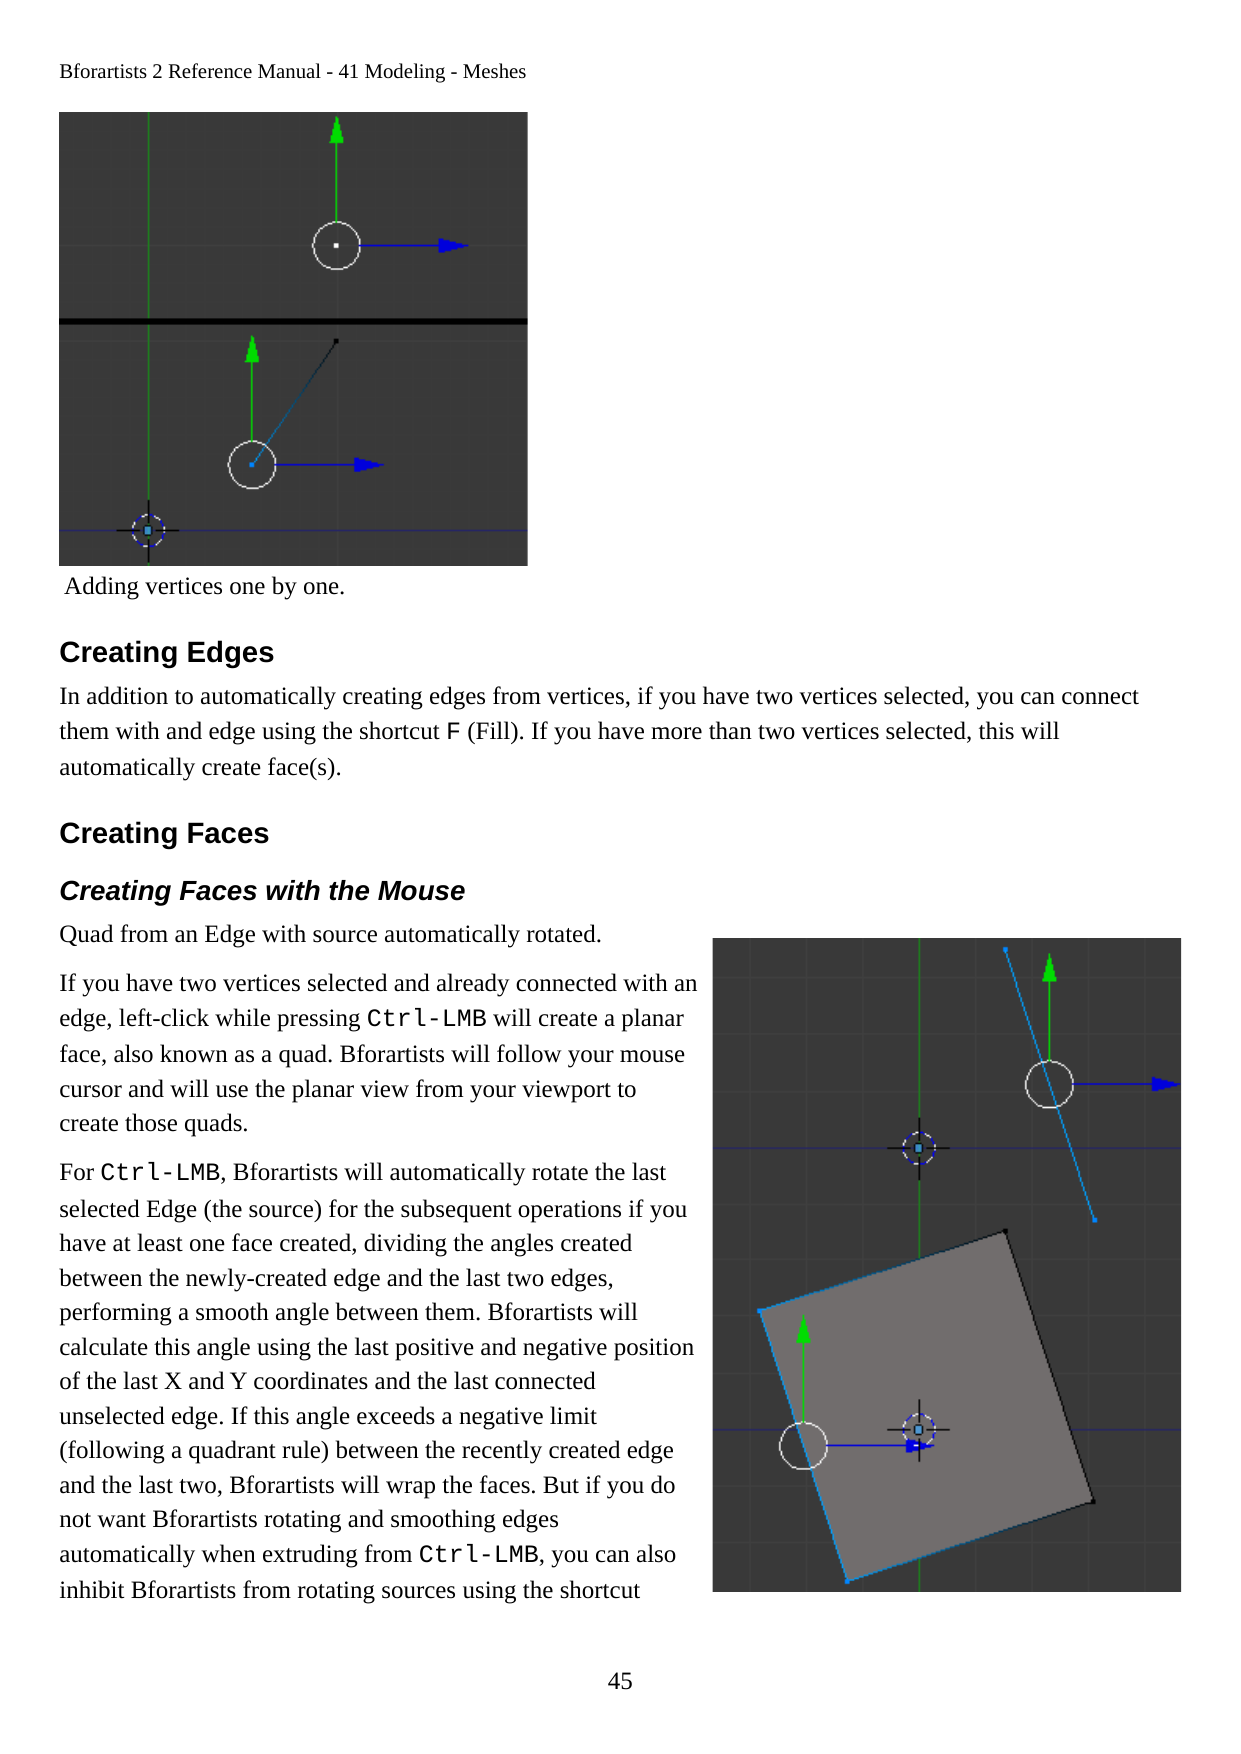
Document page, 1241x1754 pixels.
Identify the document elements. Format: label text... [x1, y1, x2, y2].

text In addition to automatically creating edges from vertices, if you have two vertices selected, you can connect them with and edge using the shortcut F (Fill). If you have more than two vertices selected, this will automatically create face(s). [59, 681, 1181, 781]
text If you have two vertices selected and already connected with an edge, left-click while pressing Ctrl-LMB will create a planar face, also known as a quad. Bforartists will follow your mouse cursor and will use the planar view from your viewport to create those quads. [59, 968, 712, 1137]
text Quad from an Edge with source automatically rotated. [59, 919, 1181, 948]
text Adding vertices one by one. [59, 566, 1181, 600]
text For Ctrl-LMB, Bforartists will automatically rotate the last selected Edge (the source) for the subsequent operations if you have at least one face created, dividing the angles created between the newly-created edge and the last two edges, performing a smooth angle between them. Bforartists will calculate this angle using the last positive and negative position of the last X and Y coordinates and the last connected unselected edge. If this angle exceeds a negative limit (following a quadrant rule) between the recently created edge and the last two, Bforartists will wrap the faces. But if you do not want Bforartists rotating and smoothing edges automatically when extruding from Ctrl-LMB, you can also inhibit Bforartists from rotating sources using the shortcut [59, 1157, 1181, 1604]
subtitle Creating Faces with the Mouse [59, 875, 1181, 907]
picture [712, 938, 1182, 1592]
picture [59, 112, 528, 566]
subtitle Creating Edges [59, 635, 1181, 669]
subtitle Creating Faces [59, 816, 1181, 850]
